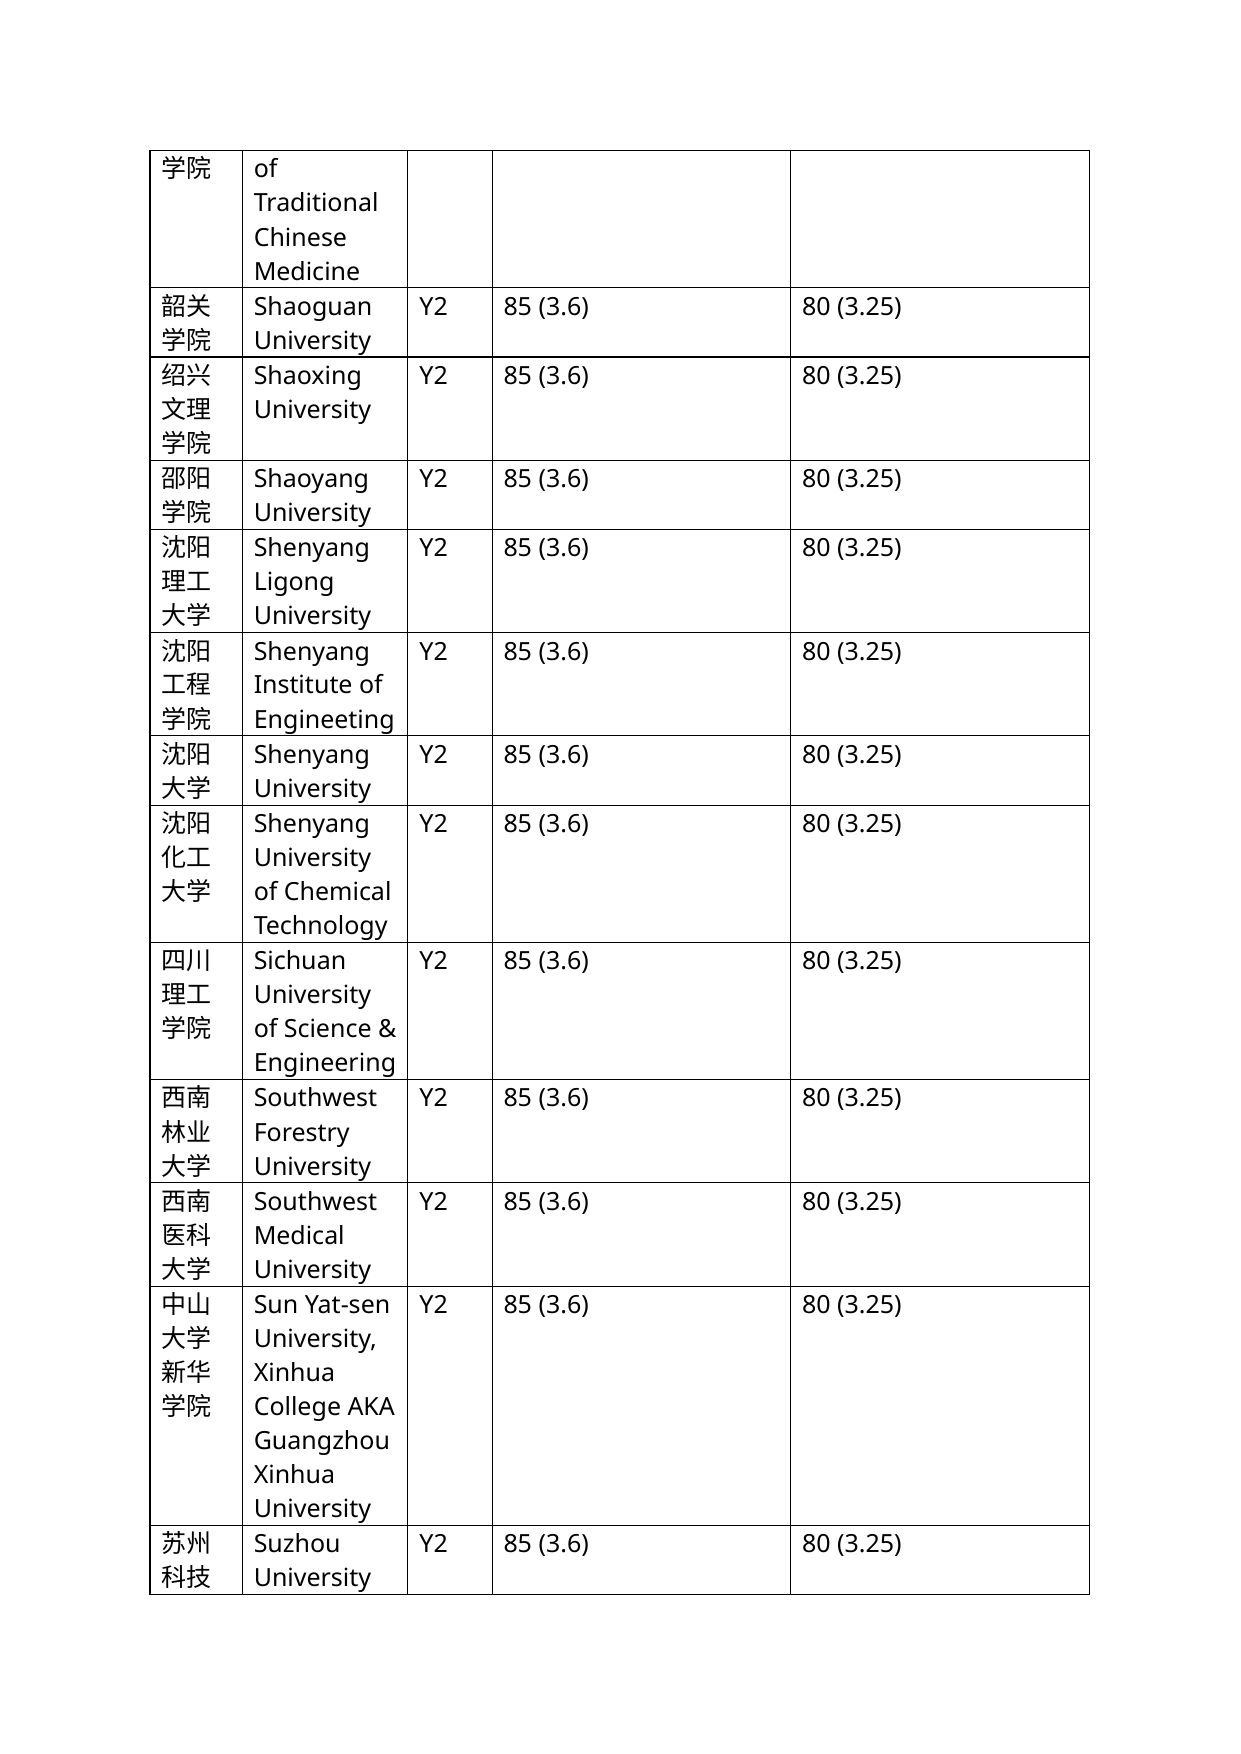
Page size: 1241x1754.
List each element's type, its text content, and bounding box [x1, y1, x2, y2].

table_cell 80 (3.25) [791, 1080, 1089, 1182]
table_cell Shaoxing University [243, 358, 407, 460]
table_cell Y2 [408, 1526, 492, 1594]
table_cell Shenyang Institute of Engineeting [243, 633, 407, 735]
table_cell Y2 [408, 1183, 492, 1286]
table_cell Y2 [408, 806, 492, 942]
table_cell Y2 [408, 633, 492, 735]
table_cell 85 (3.6) [493, 358, 790, 460]
table_cell 85 (3.6) [493, 1287, 790, 1525]
table_cell Y2 [408, 943, 492, 1079]
table_cell 80 (3.25) [791, 1183, 1089, 1286]
table_cell Shenyang Ligong University [243, 530, 407, 632]
table_cell [493, 151, 790, 287]
table_cell 邵阳学院 [151, 461, 242, 529]
table_cell 85 (3.6) [493, 288, 790, 356]
table_cell 沈阳理工大学 [151, 530, 242, 632]
table_cell 85 (3.6) [493, 806, 790, 942]
table_cell 85 (3.6) [493, 1080, 790, 1182]
table_cell Southwest Forestry University [243, 1080, 407, 1182]
table_cell Suzhou University [243, 1526, 407, 1594]
table_cell of Traditional Chinese Medicine [243, 151, 407, 287]
table_cell 85 (3.6) [493, 1526, 790, 1594]
table_cell 80 (3.25) [791, 1287, 1089, 1525]
table_cell Y2 [408, 736, 492, 804]
table_cell 苏州科技 [151, 1526, 242, 1594]
table_cell 沈阳工程学院 [151, 633, 242, 735]
table_cell 80 (3.25) [791, 943, 1089, 1079]
table_cell [408, 151, 492, 287]
table_cell Y2 [408, 461, 492, 529]
table_cell 85 (3.6) [493, 736, 790, 804]
table_cell 四川理工学院 [151, 943, 242, 1079]
table_cell Sichuan University of Science & Engineering [243, 943, 407, 1079]
table_cell Y2 [408, 1287, 492, 1525]
table_cell 80 (3.25) [791, 288, 1089, 356]
table_cell 80 (3.25) [791, 461, 1089, 529]
table_cell 85 (3.6) [493, 943, 790, 1079]
table_cell Shaoguan University [243, 288, 407, 356]
table_cell 西南医科大学 [151, 1183, 242, 1286]
table_cell [791, 151, 1089, 287]
table_cell 80 (3.25) [791, 736, 1089, 804]
table_cell 85 (3.6) [493, 633, 790, 735]
table_cell 沈阳化工大学 [151, 806, 242, 942]
table_cell Shenyang University [243, 736, 407, 804]
table_cell 85 (3.6) [493, 461, 790, 529]
table_cell 80 (3.25) [791, 806, 1089, 942]
table_cell Shaoyang University [243, 461, 407, 529]
table_cell 中山大学新华学院 [151, 1287, 242, 1525]
table_cell 80 (3.25) [791, 633, 1089, 735]
table_cell 西南林业大学 [151, 1080, 242, 1182]
table_cell 85 (3.6) [493, 1183, 790, 1286]
table_cell 80 (3.25) [791, 530, 1089, 632]
table_cell 80 (3.25) [791, 358, 1089, 460]
table_cell Shenyang University of Chemical Technology [243, 806, 407, 942]
table_cell Southwest Medical University [243, 1183, 407, 1286]
table_cell Y2 [408, 530, 492, 632]
table_cell Y2 [408, 288, 492, 356]
table_cell 80 (3.25) [791, 1526, 1089, 1594]
table_cell 沈阳大学 [151, 736, 242, 804]
table_cell Y2 [408, 358, 492, 460]
table_cell Sun Yat-sen University, Xinhua College AKA Guangzhou Xinhua University [243, 1287, 407, 1525]
table_cell 学院 [151, 151, 242, 287]
table_cell 85 (3.6) [493, 530, 790, 632]
table_cell 韶关学院 [151, 288, 242, 356]
table_cell Y2 [408, 1080, 492, 1182]
table_cell 绍兴文理学院 [151, 358, 242, 460]
